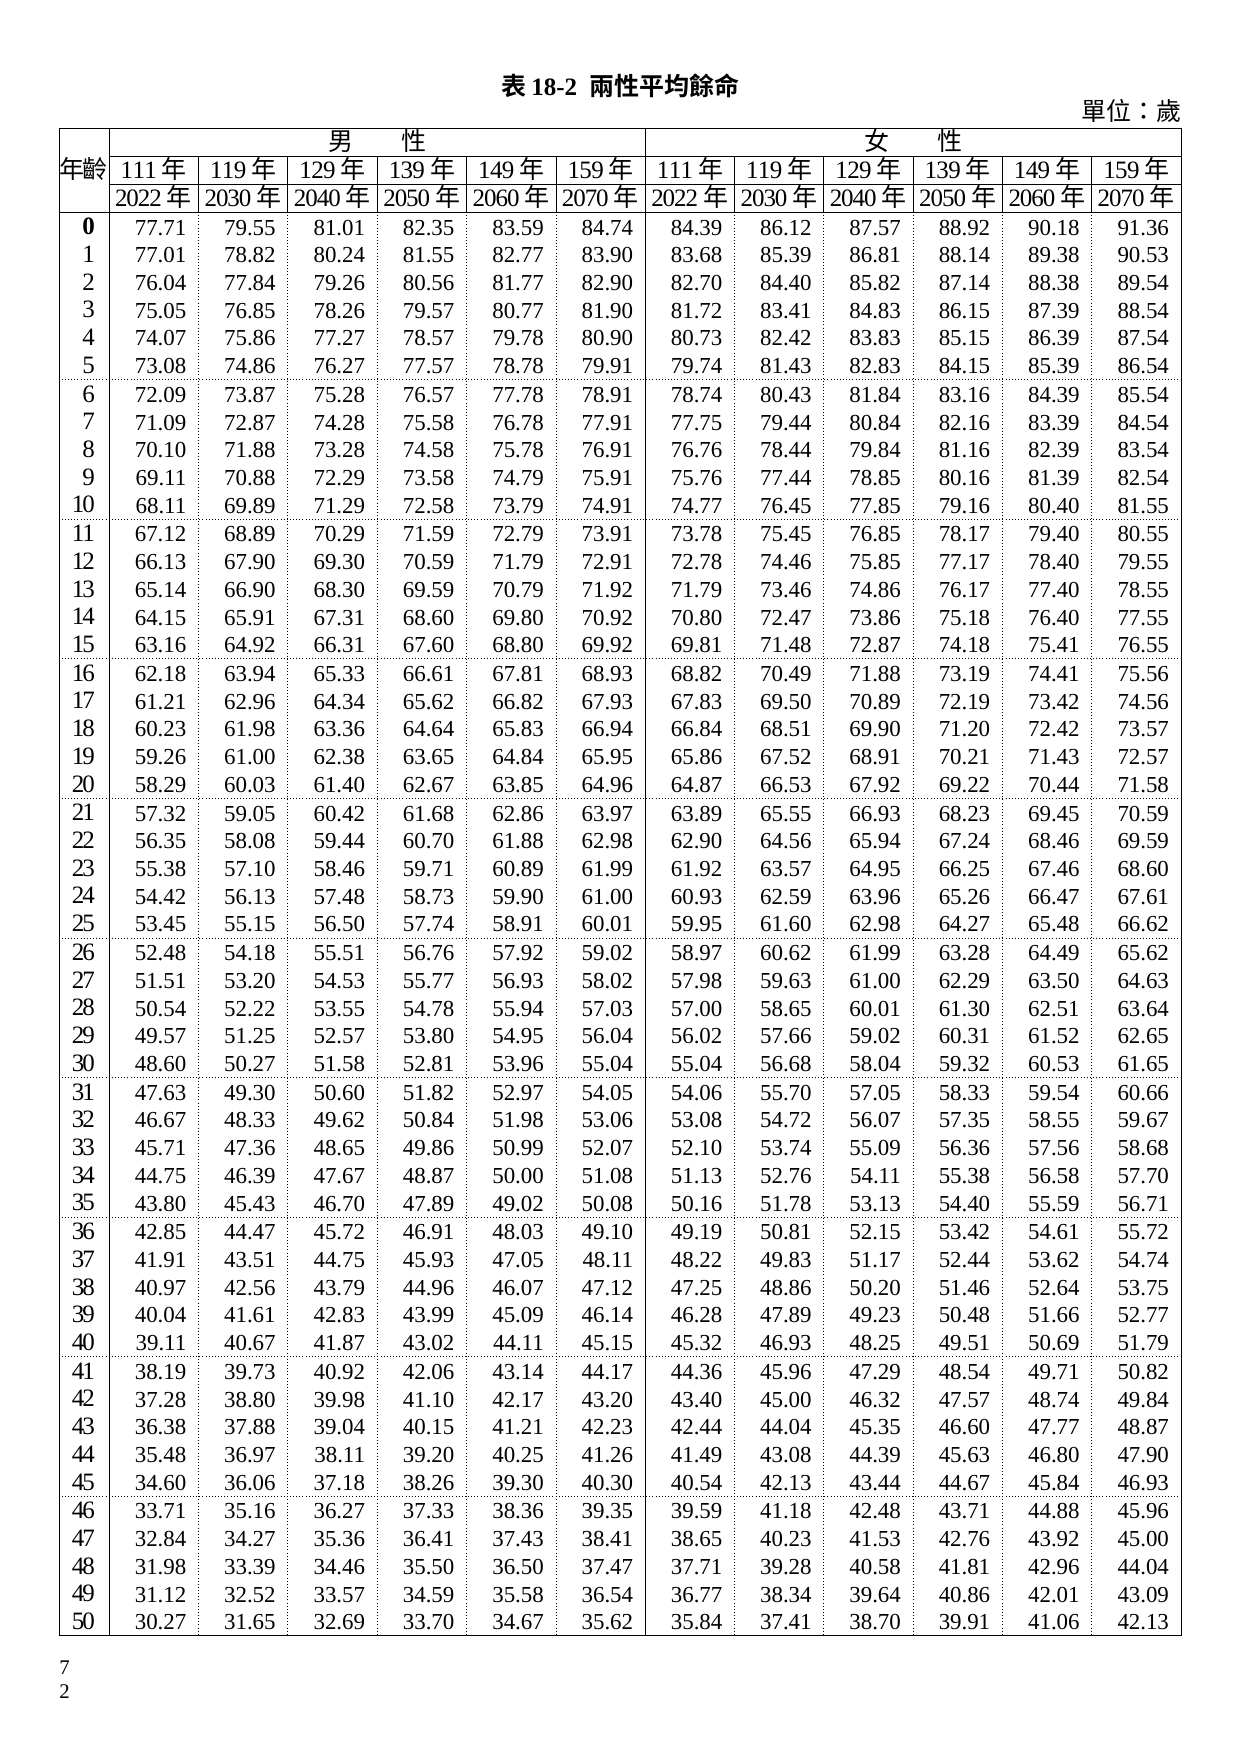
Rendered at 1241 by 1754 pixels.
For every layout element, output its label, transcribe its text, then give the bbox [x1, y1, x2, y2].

table_cell 40.23 [735, 1525, 824, 1552]
table_cell 66.82 [467, 687, 556, 715]
table_cell 46.07 [467, 1273, 556, 1301]
table_cell 85.39 [1003, 351, 1092, 379]
table_cell 41.81 [913, 1552, 1002, 1580]
table_cell 29 [60, 1022, 109, 1049]
table_cell 67.12 [110, 519, 198, 547]
table_cell 72.87 [824, 631, 913, 658]
table_cell 50.60 [288, 1077, 377, 1106]
table_cell 52.15 [824, 1217, 913, 1245]
table_cell 71.09 [110, 408, 198, 436]
table_cell 69.50 [735, 687, 824, 715]
table_cell 32.69 [288, 1608, 377, 1635]
table_cell 74.91 [556, 491, 645, 519]
table_cell 45.71 [110, 1134, 198, 1161]
table_cell 49.51 [913, 1329, 1002, 1356]
table_cell 89.54 [1092, 268, 1181, 296]
table_cell 69.59 [1092, 827, 1181, 854]
table_cell 31.65 [199, 1608, 288, 1635]
table_cell 62.38 [288, 743, 377, 770]
table_cell 47.25 [646, 1273, 734, 1301]
table_cell 65.48 [1003, 910, 1092, 937]
table_cell 54.74 [1092, 1245, 1181, 1273]
table_cell 74.86 [199, 351, 288, 379]
table_cell 13 [60, 575, 109, 603]
table_cell 84.74 [556, 213, 645, 241]
table_cell 63.96 [824, 882, 913, 910]
table_cell 74.28 [288, 408, 377, 436]
table_cell 50.81 [735, 1217, 824, 1245]
table_cell 82.16 [913, 408, 1002, 436]
table_cell 49.19 [646, 1217, 734, 1245]
table_cell 28 [60, 994, 109, 1022]
table_cell 45.00 [735, 1385, 824, 1413]
table_cell 44.75 [288, 1245, 377, 1273]
table_cell 59.54 [1003, 1077, 1092, 1106]
table_cell 73.78 [646, 519, 734, 547]
table_cell 76.85 [824, 519, 913, 547]
table_cell 18 [60, 715, 109, 742]
table_cell 87.39 [1003, 296, 1092, 324]
table_cell 67.46 [1003, 854, 1092, 882]
table_cell 63.94 [199, 658, 288, 687]
table_cell 55.15 [199, 910, 288, 937]
table_cell 119年 [735, 157, 823, 184]
table_cell 77.44 [735, 463, 824, 491]
table_cell 82.35 [377, 213, 467, 241]
table_cell 56.02 [646, 1022, 734, 1049]
table_cell 45.93 [377, 1245, 467, 1273]
table_cell 48.65 [288, 1134, 377, 1161]
table_cell 73.28 [288, 436, 377, 463]
table_cell 39.20 [377, 1440, 467, 1468]
table_cell 68.11 [110, 491, 198, 519]
table_cell 67.31 [288, 603, 377, 631]
table_cell 75.18 [913, 603, 1002, 631]
table_cell 63.50 [1003, 966, 1092, 994]
table_cell 35.16 [199, 1496, 288, 1524]
table_cell 52.57 [288, 1022, 377, 1049]
table_cell 54.06 [646, 1077, 734, 1106]
table_cell 72.19 [913, 687, 1002, 715]
table_cell 57.03 [556, 994, 645, 1022]
table_cell 61.99 [824, 938, 913, 966]
table_cell 85.54 [1092, 379, 1181, 408]
table_cell 78.74 [646, 379, 734, 408]
table_cell 73.42 [1003, 687, 1092, 715]
table_cell 81.39 [1003, 463, 1092, 491]
table_cell 52.48 [110, 938, 198, 966]
table_cell 72.58 [377, 491, 467, 519]
table_cell 38 [60, 1273, 109, 1301]
table_cell 37.28 [110, 1385, 198, 1413]
table_cell 40.54 [646, 1468, 734, 1496]
table_cell 58.55 [1003, 1106, 1092, 1133]
table_cell 82.90 [556, 268, 645, 296]
table_cell 43.40 [646, 1385, 734, 1413]
table_cell 78.78 [467, 351, 556, 379]
table_cell 63.28 [913, 938, 1002, 966]
table_cell 73.46 [735, 575, 824, 603]
table_cell 47.29 [824, 1356, 913, 1385]
table_cell 48.87 [377, 1161, 467, 1189]
table_cell 64.92 [199, 631, 288, 658]
table_cell 63.16 [110, 631, 198, 658]
table_cell 87.57 [824, 213, 913, 241]
table_cell 42.13 [1092, 1608, 1181, 1635]
table_cell 67.93 [556, 687, 645, 715]
table_cell 42.56 [199, 1273, 288, 1301]
table_cell 39.30 [467, 1468, 556, 1496]
table_cell 51.51 [110, 966, 198, 994]
table_cell 52.64 [1003, 1273, 1092, 1301]
table_cell 43.02 [377, 1329, 467, 1356]
table_cell 66.47 [1003, 882, 1092, 910]
table_cell 73.79 [467, 491, 556, 519]
table_cell 40.04 [110, 1301, 198, 1328]
table_cell 42.76 [913, 1525, 1002, 1552]
table_cell 86.81 [824, 241, 913, 268]
table_cell 80.55 [1092, 519, 1181, 547]
table_cell 43.08 [735, 1440, 824, 1468]
table_cell 69.80 [467, 603, 556, 631]
table_cell 36.41 [377, 1525, 467, 1552]
table_cell 57.74 [377, 910, 467, 937]
table_cell 49.02 [467, 1189, 556, 1217]
table_cell 79.40 [1003, 519, 1092, 547]
table_cell 47.57 [913, 1385, 1002, 1413]
table_cell 51.17 [824, 1245, 913, 1273]
table_cell 57.35 [913, 1106, 1002, 1133]
table_cell 77.55 [1092, 603, 1181, 631]
table_cell 49.57 [110, 1022, 198, 1049]
table_cell 66.84 [646, 715, 734, 742]
table_cell 36.50 [467, 1552, 556, 1580]
table_cell 63.36 [288, 715, 377, 742]
table_cell 82.42 [735, 324, 824, 351]
table_cell 83.41 [735, 296, 824, 324]
table_cell 42.13 [735, 1468, 824, 1496]
table_cell 79.26 [288, 268, 377, 296]
table_cell 37.43 [467, 1525, 556, 1552]
table_cell 2050年 [378, 185, 466, 212]
table_cell 2030年 [199, 185, 287, 212]
table_cell 8 [60, 436, 109, 463]
table_cell 49.84 [1092, 1385, 1181, 1413]
table_cell 2070年 [557, 185, 645, 212]
table_cell 40.92 [288, 1356, 377, 1385]
table_cell 60.31 [913, 1022, 1002, 1049]
table_cell 85.82 [824, 268, 913, 296]
table_cell 61.60 [735, 910, 824, 937]
table_cell 66.93 [824, 798, 913, 827]
table_cell 15 [60, 631, 109, 658]
table_cell 43.44 [824, 1468, 913, 1496]
table_cell 45.00 [1092, 1525, 1181, 1552]
table_cell 36.27 [288, 1496, 377, 1524]
table_cell 75.76 [646, 463, 734, 491]
table_cell 83.54 [1092, 436, 1181, 463]
table_cell 41.61 [199, 1301, 288, 1328]
table_cell 76.45 [735, 491, 824, 519]
table_cell 61.00 [824, 966, 913, 994]
table_cell 72.57 [1092, 743, 1181, 770]
table_cell 49 [60, 1580, 109, 1608]
table_cell 56.50 [288, 910, 377, 937]
table_cell 6 [60, 379, 109, 408]
table_cell 84.40 [735, 268, 824, 296]
table_cell 71.29 [288, 491, 377, 519]
table_cell 60.01 [824, 994, 913, 1022]
table_cell 32.84 [110, 1525, 198, 1552]
table_cell 54.42 [110, 882, 198, 910]
table_cell 58.02 [556, 966, 645, 994]
table_cell 65.86 [646, 743, 734, 770]
table_cell 56.35 [110, 827, 198, 854]
table_cell 50.00 [467, 1161, 556, 1189]
table_cell 80.56 [377, 268, 467, 296]
table_cell 46.91 [377, 1217, 467, 1245]
table_cell 60.01 [556, 910, 645, 937]
table_cell 54.78 [377, 994, 467, 1022]
table_cell 32 [60, 1106, 109, 1133]
table_cell 62.18 [110, 658, 198, 687]
table_cell 44.75 [110, 1161, 198, 1189]
table_cell 50.16 [646, 1189, 734, 1217]
table_cell 60.70 [377, 827, 467, 854]
table_cell 74.77 [646, 491, 734, 519]
table_cell 45.09 [467, 1301, 556, 1328]
table_cell 59.44 [288, 827, 377, 854]
table_cell 10 [60, 491, 109, 519]
table_cell 53.08 [646, 1106, 734, 1133]
table_cell 20 [60, 770, 109, 798]
table_cell 70.59 [1092, 798, 1181, 827]
table_cell 60.66 [1092, 1077, 1181, 1106]
table_cell 39.11 [110, 1329, 198, 1356]
table_cell 2030年 [735, 185, 823, 212]
table_cell 57.92 [467, 938, 556, 966]
table_cell 44.88 [1003, 1496, 1092, 1524]
table_cell 81.16 [913, 436, 1002, 463]
table_cell 38.19 [110, 1356, 198, 1385]
table_cell 48.11 [556, 1245, 645, 1273]
table_cell 55.38 [913, 1161, 1002, 1189]
table_cell 41.26 [556, 1440, 645, 1468]
table_cell 59.02 [556, 938, 645, 966]
table_cell 67.92 [824, 770, 913, 798]
table_cell 74.56 [1092, 687, 1181, 715]
table_cell 45.72 [288, 1217, 377, 1245]
table_cell 9 [60, 463, 109, 491]
table_cell 69.59 [377, 575, 467, 603]
table_cell 51.13 [646, 1161, 734, 1189]
table_cell 62.98 [556, 827, 645, 854]
table_cell 78.91 [556, 379, 645, 408]
table_cell 61.88 [467, 827, 556, 854]
table_cell 71.48 [735, 631, 824, 658]
table_cell 70.92 [556, 603, 645, 631]
table_cell 66.31 [288, 631, 377, 658]
table_cell 66.53 [735, 770, 824, 798]
table_cell 149年 [1003, 157, 1091, 184]
table_cell 40.58 [824, 1552, 913, 1580]
table_cell 49.30 [199, 1077, 288, 1106]
table_cell 64.64 [377, 715, 467, 742]
table_cell 11 [60, 519, 109, 547]
table_cell 42.48 [824, 1496, 913, 1524]
table_cell 64.49 [1003, 938, 1092, 966]
table_cell 52.44 [913, 1245, 1002, 1273]
table_cell 84.54 [1092, 408, 1181, 436]
table_cell 42.01 [1003, 1580, 1092, 1608]
table_cell 61.00 [199, 743, 288, 770]
table_cell 48.87 [1092, 1413, 1181, 1440]
table_cell 74.86 [824, 575, 913, 603]
table_cell 80.90 [556, 324, 645, 351]
table_cell 53.55 [288, 994, 377, 1022]
table_cell 33.70 [377, 1608, 467, 1635]
table_cell 84.39 [1003, 379, 1092, 408]
table_cell 2050年 [914, 185, 1002, 212]
table_cell 43.99 [377, 1301, 467, 1328]
table_cell 2040年 [288, 185, 377, 212]
table_cell 37 [60, 1245, 109, 1273]
table_cell 60.53 [1003, 1049, 1092, 1077]
table_cell 71.58 [1092, 770, 1181, 798]
table_cell 42.06 [377, 1356, 467, 1385]
table_cell 41.06 [1003, 1608, 1092, 1635]
table_cell 85.39 [735, 241, 824, 268]
table_cell 79.16 [913, 491, 1002, 519]
table_cell 77.78 [467, 379, 556, 408]
table_cell 40.25 [467, 1440, 556, 1468]
table_cell 55.38 [110, 854, 198, 882]
table_cell 49.23 [824, 1301, 913, 1328]
table_cell 149年 [467, 157, 556, 184]
table_cell 52.77 [1092, 1301, 1181, 1328]
table_cell 66.25 [913, 854, 1002, 882]
table_cell 61.68 [377, 798, 467, 827]
table_cell 38.26 [377, 1468, 467, 1496]
table_cell 64.63 [1092, 966, 1181, 994]
table_cell 36.38 [110, 1413, 198, 1440]
table_cell 38.36 [467, 1496, 556, 1524]
table_cell 73.57 [1092, 715, 1181, 742]
table_cell 69.92 [556, 631, 645, 658]
table_cell 36.97 [199, 1440, 288, 1468]
table_cell 75.78 [467, 436, 556, 463]
table_cell 139年 [378, 157, 466, 184]
table_cell 82.83 [824, 351, 913, 379]
table_cell 54.18 [199, 938, 288, 966]
table_cell 48.25 [824, 1329, 913, 1356]
table_cell 80.73 [646, 324, 734, 351]
table_cell 69.45 [1003, 798, 1092, 827]
table_cell 30 [60, 1049, 109, 1077]
table_cell 39.28 [735, 1552, 824, 1580]
table_cell 63.97 [556, 798, 645, 827]
table_cell 71.43 [1003, 743, 1092, 770]
table_cell 52.81 [377, 1049, 467, 1077]
table_cell 40.15 [377, 1413, 467, 1440]
table_cell 67.81 [467, 658, 556, 687]
table_cell 64.15 [110, 603, 198, 631]
table_cell 78.57 [377, 324, 467, 351]
table_cell 39.91 [913, 1608, 1002, 1635]
table_cell 48 [60, 1552, 109, 1580]
table_cell 64.56 [735, 827, 824, 854]
table_cell 71.88 [824, 658, 913, 687]
table_cell 16 [60, 658, 109, 687]
table_cell 86.12 [735, 213, 824, 241]
table_cell 77.17 [913, 548, 1002, 575]
table_cell 43.14 [467, 1356, 556, 1385]
table_cell 77.85 [824, 491, 913, 519]
table_cell 14 [60, 603, 109, 631]
table_cell 7 [60, 408, 109, 436]
table_cell 49.10 [556, 1217, 645, 1245]
table_cell 71.88 [199, 436, 288, 463]
table_cell 57.32 [110, 798, 198, 827]
table_cell 48.86 [735, 1273, 824, 1301]
table_cell 76.76 [646, 436, 734, 463]
table_cell 39.64 [824, 1580, 913, 1608]
table_cell 57.10 [199, 854, 288, 882]
table_cell 68.89 [199, 519, 288, 547]
table_cell 72.79 [467, 519, 556, 547]
table_cell 45.63 [913, 1440, 1002, 1468]
table_cell 53.06 [556, 1106, 645, 1133]
table_cell 76.78 [467, 408, 556, 436]
table_cell 35.48 [110, 1440, 198, 1468]
table_cell 37.18 [288, 1468, 377, 1496]
table_cell 83.83 [824, 324, 913, 351]
table_cell 44.04 [1092, 1552, 1181, 1580]
table_cell 79.91 [556, 351, 645, 379]
table_cell 63.85 [467, 770, 556, 798]
table_cell 65.14 [110, 575, 198, 603]
table_cell 75.86 [199, 324, 288, 351]
table_cell 73.19 [913, 658, 1002, 687]
table_cell 42 [60, 1385, 109, 1413]
table_cell 65.55 [735, 798, 824, 827]
table_cell 37.41 [735, 1608, 824, 1635]
table_cell 48.03 [467, 1217, 556, 1245]
table_cell 51.66 [1003, 1301, 1092, 1328]
table_cell 70.79 [467, 575, 556, 603]
table_cell 36.77 [646, 1580, 734, 1608]
table_cell 42.96 [1003, 1552, 1092, 1580]
table_cell 41.91 [110, 1245, 198, 1273]
table_cell 62.86 [467, 798, 556, 827]
table_cell 81.01 [288, 213, 377, 241]
table_cell 61.52 [1003, 1022, 1092, 1049]
table_cell 54.95 [467, 1022, 556, 1049]
table_cell 58.04 [824, 1049, 913, 1077]
table_cell 73.86 [824, 603, 913, 631]
table_cell 53.42 [913, 1217, 1002, 1245]
table_cell 37.47 [556, 1552, 645, 1580]
table_cell 36.06 [199, 1468, 288, 1496]
table_cell 30.27 [110, 1608, 198, 1635]
table_cell 75.28 [288, 379, 377, 408]
table_cell 42.23 [556, 1413, 645, 1440]
table_cell 62.90 [646, 827, 734, 854]
table_cell 34.46 [288, 1552, 377, 1580]
table_cell 77.75 [646, 408, 734, 436]
table_cell 43.20 [556, 1385, 645, 1413]
table_cell 71.20 [913, 715, 1002, 742]
table_cell 47.67 [288, 1161, 377, 1189]
table_cell 53.75 [1092, 1273, 1181, 1301]
table_cell 65.62 [1092, 938, 1181, 966]
table_cell 59.71 [377, 854, 467, 882]
table_cell 79.78 [467, 324, 556, 351]
table_cell 1 [60, 241, 109, 268]
table_cell 66.13 [110, 548, 198, 575]
table_cell 81.72 [646, 296, 734, 324]
table_cell 83.59 [467, 213, 556, 241]
table_cell 51.58 [288, 1049, 377, 1077]
table_cell 62.59 [735, 882, 824, 910]
table_cell 49.71 [1003, 1356, 1092, 1385]
table_cell 45.84 [1003, 1468, 1092, 1496]
table_cell 62.65 [1092, 1022, 1181, 1049]
table_cell 68.82 [646, 658, 734, 687]
table_cell 49.86 [377, 1134, 467, 1161]
table_cell 62.67 [377, 770, 467, 798]
table_header 年齡 [60, 129, 109, 212]
table_cell 75.05 [110, 296, 198, 324]
table_cell 45.35 [824, 1413, 913, 1440]
table_cell 41.21 [467, 1413, 556, 1440]
table_cell 50.82 [1092, 1356, 1181, 1385]
table_cell 46.93 [735, 1329, 824, 1356]
table_cell 76.91 [556, 436, 645, 463]
table_cell 51.25 [199, 1022, 288, 1049]
table_cell 39.59 [646, 1496, 734, 1524]
table_cell 75.41 [1003, 631, 1092, 658]
table_cell 77.57 [377, 351, 467, 379]
table_cell 53.62 [1003, 1245, 1092, 1273]
table_cell 44.96 [377, 1273, 467, 1301]
table_cell 47.63 [110, 1077, 198, 1106]
table_cell 68.80 [467, 631, 556, 658]
table_cell 70.21 [913, 743, 1002, 770]
table_cell 77.01 [110, 241, 198, 268]
table_cell 52.97 [467, 1077, 556, 1106]
table_cell 76.04 [110, 268, 198, 296]
table_cell 80.24 [288, 241, 377, 268]
table_cell 70.59 [377, 548, 467, 575]
table_cell 39.98 [288, 1385, 377, 1413]
table_cell 90.18 [1003, 213, 1092, 241]
table_cell 83.68 [646, 241, 734, 268]
table_cell 55.72 [1092, 1217, 1181, 1245]
table_cell 159年 [1092, 157, 1181, 184]
table_cell 17 [60, 687, 109, 715]
table_cell 47.89 [377, 1189, 467, 1217]
table_cell 2 [60, 268, 109, 296]
table_cell 58.65 [735, 994, 824, 1022]
table_cell 26 [60, 938, 109, 966]
table_cell 40.67 [199, 1329, 288, 1356]
table_cell 33.39 [199, 1552, 288, 1580]
table_cell 81.84 [824, 379, 913, 408]
table_cell 48.74 [1003, 1385, 1092, 1413]
table_cell 55.51 [288, 938, 377, 966]
table_cell 82.54 [1092, 463, 1181, 491]
table_cell 50 [60, 1608, 109, 1635]
table_cell 75.45 [735, 519, 824, 547]
table_cell 68.51 [735, 715, 824, 742]
table_cell 68.60 [377, 603, 467, 631]
table_cell 84.83 [824, 296, 913, 324]
table_cell 78.85 [824, 463, 913, 491]
table_cell 66.90 [199, 575, 288, 603]
table_cell 85.15 [913, 324, 1002, 351]
table_cell 60.03 [199, 770, 288, 798]
table_cell 34.67 [467, 1608, 556, 1635]
table_cell 159年 [557, 157, 645, 184]
table_cell 46.14 [556, 1301, 645, 1328]
table_cell 47.77 [1003, 1413, 1092, 1440]
table_cell 53.96 [467, 1049, 556, 1077]
table_cell 70.29 [288, 519, 377, 547]
table_cell 79.57 [377, 296, 467, 324]
table_cell 68.93 [556, 658, 645, 687]
table_cell 43.92 [1003, 1525, 1092, 1552]
table_cell 47.36 [199, 1134, 288, 1161]
table_cell 37.33 [377, 1496, 467, 1524]
table_cell 61.00 [556, 882, 645, 910]
table_cell 56.68 [735, 1049, 824, 1077]
table_cell 57.98 [646, 966, 734, 994]
table_cell 61.40 [288, 770, 377, 798]
table_cell 61.92 [646, 854, 734, 882]
table_cell 75.91 [556, 463, 645, 491]
table_cell 70.88 [199, 463, 288, 491]
text 表18-2 兩性平均餘命 [59, 75, 1181, 100]
table_cell 70.10 [110, 436, 198, 463]
table_cell 72.47 [735, 603, 824, 631]
table_cell 57.00 [646, 994, 734, 1022]
table_cell 38.41 [556, 1525, 645, 1552]
table_cell 2070年 [1092, 185, 1181, 212]
table_cell 82.70 [646, 268, 734, 296]
table_cell 12 [60, 548, 109, 575]
table_cell 56.04 [556, 1022, 645, 1049]
table_cell 0 [60, 213, 109, 241]
table_cell 67.83 [646, 687, 734, 715]
table_cell 41.87 [288, 1329, 377, 1356]
table_cell 49.62 [288, 1106, 377, 1133]
table_cell 61.30 [913, 994, 1002, 1022]
table_cell 58.97 [646, 938, 734, 966]
table_cell 24 [60, 882, 109, 910]
table_header 女 性 [646, 129, 1181, 156]
table_cell 53.20 [199, 966, 288, 994]
table_cell 81.55 [377, 241, 467, 268]
table_cell 78.17 [913, 519, 1002, 547]
table_cell 77.84 [199, 268, 288, 296]
table_cell 23 [60, 854, 109, 882]
table_cell 82.39 [1003, 436, 1092, 463]
table_cell 87.14 [913, 268, 1002, 296]
table_cell 74.46 [735, 548, 824, 575]
table_cell 65.83 [467, 715, 556, 742]
table_cell 62.29 [913, 966, 1002, 994]
table_cell 39 [60, 1301, 109, 1328]
table_cell 44.67 [913, 1468, 1002, 1496]
table_cell 70.49 [735, 658, 824, 687]
table_cell 48.33 [199, 1106, 288, 1133]
table_cell 2022年 [646, 185, 734, 212]
table_cell 65.91 [199, 603, 288, 631]
table_cell 69.81 [646, 631, 734, 658]
table_cell 72.29 [288, 463, 377, 491]
table_cell 46.80 [1003, 1440, 1092, 1468]
table_cell 44.47 [199, 1217, 288, 1245]
table_cell 72.42 [1003, 715, 1092, 742]
table_cell 46.28 [646, 1301, 734, 1328]
table_cell 111年 [646, 157, 734, 184]
table_cell 58.08 [199, 827, 288, 854]
table_cell 43.09 [1092, 1580, 1181, 1608]
table_cell 46.67 [110, 1106, 198, 1133]
table_cell 45.96 [735, 1356, 824, 1385]
table_cell 45.96 [1092, 1496, 1181, 1524]
table_cell 58.33 [913, 1077, 1002, 1106]
table_cell 79.74 [646, 351, 734, 379]
table_cell 44.39 [824, 1440, 913, 1468]
table_cell 72.78 [646, 548, 734, 575]
table_cell 19 [60, 743, 109, 770]
table_cell 40.97 [110, 1273, 198, 1301]
table_cell 73.91 [556, 519, 645, 547]
table_cell 81.55 [1092, 491, 1181, 519]
table_cell 87.54 [1092, 324, 1181, 351]
table_cell 56.58 [1003, 1161, 1092, 1189]
table_cell 34 [60, 1161, 109, 1189]
table_cell 75.85 [824, 548, 913, 575]
table_cell 44.04 [735, 1413, 824, 1440]
table_cell 84.39 [646, 213, 734, 241]
table_cell 33.57 [288, 1580, 377, 1608]
table_cell 57.66 [735, 1022, 824, 1049]
table_cell 63.89 [646, 798, 734, 827]
table_cell 64.34 [288, 687, 377, 715]
table_cell 59.67 [1092, 1106, 1181, 1133]
table_cell 58.29 [110, 770, 198, 798]
table_cell 88.14 [913, 241, 1002, 268]
table_cell 88.92 [913, 213, 1002, 241]
table_cell 53.74 [735, 1134, 824, 1161]
table_cell 5 [60, 351, 109, 379]
table_cell 66.61 [377, 658, 467, 687]
table_cell 52.22 [199, 994, 288, 1022]
table_cell 65.95 [556, 743, 645, 770]
table_cell 60.89 [467, 854, 556, 882]
table_cell 50.99 [467, 1134, 556, 1161]
table_cell 36.54 [556, 1580, 645, 1608]
table_cell 36 [60, 1217, 109, 1245]
table_cell 76.27 [288, 351, 377, 379]
table_cell 75.58 [377, 408, 467, 436]
table_cell 73.87 [199, 379, 288, 408]
table_cell 55.94 [467, 994, 556, 1022]
table_cell 42.83 [288, 1301, 377, 1328]
table_cell 43.51 [199, 1245, 288, 1273]
table_cell 33 [60, 1134, 109, 1161]
table_cell 58.68 [1092, 1134, 1181, 1161]
table_cell 64.96 [556, 770, 645, 798]
table_cell 65.94 [824, 827, 913, 854]
table_cell 25 [60, 910, 109, 937]
table_cell 2060年 [1003, 185, 1091, 212]
table_cell 54.61 [1003, 1217, 1092, 1245]
table_cell 40.30 [556, 1468, 645, 1496]
table_cell 62.96 [199, 687, 288, 715]
table_cell 55.04 [556, 1049, 645, 1077]
table_cell 61.98 [199, 715, 288, 742]
table_cell 35.58 [467, 1580, 556, 1608]
table_cell 45 [60, 1468, 109, 1496]
table_cell 81.43 [735, 351, 824, 379]
table_cell 53.45 [110, 910, 198, 937]
table_cell 54.53 [288, 966, 377, 994]
table_cell 45.43 [199, 1189, 288, 1217]
table_cell 71.59 [377, 519, 467, 547]
table_cell 60.93 [646, 882, 734, 910]
table_cell 4 [60, 324, 109, 351]
table_header 男 性 [110, 129, 645, 156]
table_cell 35.84 [646, 1608, 734, 1635]
table_cell 46.32 [824, 1385, 913, 1413]
table_cell 48.54 [913, 1356, 1002, 1385]
table_cell 139年 [914, 157, 1002, 184]
table_cell 86.15 [913, 296, 1002, 324]
table_cell 46.39 [199, 1161, 288, 1189]
table_cell 78.40 [1003, 548, 1092, 575]
table_cell 43.71 [913, 1496, 1002, 1524]
table_cell 72.91 [556, 548, 645, 575]
table_cell 57.70 [1092, 1161, 1181, 1189]
table_cell 41.53 [824, 1525, 913, 1552]
table_cell 50.08 [556, 1189, 645, 1217]
table_cell 76.17 [913, 575, 1002, 603]
table_cell 50.54 [110, 994, 198, 1022]
table_cell 67.60 [377, 631, 467, 658]
table_cell 71.79 [467, 548, 556, 575]
table_cell 56.07 [824, 1106, 913, 1133]
table_cell 31 [60, 1077, 109, 1106]
table_cell 52.10 [646, 1134, 734, 1161]
table_cell 79.84 [824, 436, 913, 463]
table_cell 48.22 [646, 1245, 734, 1273]
table_cell 35.62 [556, 1608, 645, 1635]
table_cell 52.07 [556, 1134, 645, 1161]
table_cell 50.20 [824, 1273, 913, 1301]
table_cell 43 [60, 1413, 109, 1440]
table_cell 44.36 [646, 1356, 734, 1385]
table_cell 67.52 [735, 743, 824, 770]
table_cell 47.05 [467, 1245, 556, 1273]
table_cell 48.60 [110, 1049, 198, 1077]
table_cell 22 [60, 827, 109, 854]
table_cell 50.48 [913, 1301, 1002, 1328]
table_cell 70.80 [646, 603, 734, 631]
table_cell 68.23 [913, 798, 1002, 827]
table_cell 88.38 [1003, 268, 1092, 296]
table_cell 67.90 [199, 548, 288, 575]
table_cell 47.90 [1092, 1440, 1181, 1468]
table_cell 59.63 [735, 966, 824, 994]
table_cell 77.40 [1003, 575, 1092, 603]
table_cell 83.16 [913, 379, 1002, 408]
table_cell 38.65 [646, 1525, 734, 1552]
table_cell 38.11 [288, 1440, 377, 1468]
table_cell 74.07 [110, 324, 198, 351]
table_cell 79.44 [735, 408, 824, 436]
table_cell 47.12 [556, 1273, 645, 1301]
table_cell 61.21 [110, 687, 198, 715]
table_cell 77.27 [288, 324, 377, 351]
table_cell 56.13 [199, 882, 288, 910]
table_cell 74.41 [1003, 658, 1092, 687]
table_cell 50.27 [199, 1049, 288, 1077]
table_cell 59.90 [467, 882, 556, 910]
table_cell 58.91 [467, 910, 556, 937]
table_cell 21 [60, 798, 109, 827]
table_cell 68.30 [288, 575, 377, 603]
table_cell 42.85 [110, 1217, 198, 1245]
table_cell 55.59 [1003, 1189, 1092, 1217]
table_cell 68.60 [1092, 854, 1181, 882]
table_cell 63.57 [735, 854, 824, 882]
table_cell 38.70 [824, 1608, 913, 1635]
table_cell 88.54 [1092, 296, 1181, 324]
table_cell 56.93 [467, 966, 556, 994]
table_cell 78.44 [735, 436, 824, 463]
table_cell 69.30 [288, 548, 377, 575]
table_cell 51.79 [1092, 1329, 1181, 1356]
table_cell 84.15 [913, 351, 1002, 379]
table_cell 58.73 [377, 882, 467, 910]
table_cell 47.89 [735, 1301, 824, 1328]
table_cell 69.22 [913, 770, 1002, 798]
table_cell 55.09 [824, 1134, 913, 1161]
table_cell 63.64 [1092, 994, 1181, 1022]
table_cell 43.80 [110, 1189, 198, 1217]
table_cell 77.71 [110, 213, 198, 241]
table_cell 76.57 [377, 379, 467, 408]
table_cell 27 [60, 966, 109, 994]
table_cell 41.10 [377, 1385, 467, 1413]
table_cell 81.90 [556, 296, 645, 324]
table_cell 45.15 [556, 1329, 645, 1356]
table_cell 3 [60, 296, 109, 324]
table_cell 57.05 [824, 1077, 913, 1106]
table_cell 69.90 [824, 715, 913, 742]
table_cell 65.26 [913, 882, 1002, 910]
table_cell 46.60 [913, 1413, 1002, 1440]
table_cell 129年 [288, 157, 377, 184]
table_cell 44.11 [467, 1329, 556, 1356]
table_cell 59.02 [824, 1022, 913, 1049]
table_cell 76.55 [1092, 631, 1181, 658]
table_cell 39.73 [199, 1356, 288, 1385]
table_cell 80.77 [467, 296, 556, 324]
table_cell 51.08 [556, 1161, 645, 1189]
table_cell 71.79 [646, 575, 734, 603]
table_cell 46 [60, 1496, 109, 1524]
table_cell 74.79 [467, 463, 556, 491]
table_cell 78.26 [288, 296, 377, 324]
table_cell 56.76 [377, 938, 467, 966]
table_cell 37.88 [199, 1413, 288, 1440]
table_cell 77.91 [556, 408, 645, 436]
table_cell 37.71 [646, 1552, 734, 1580]
table_cell 59.32 [913, 1049, 1002, 1077]
table_cell 79.55 [199, 213, 288, 241]
table_cell 89.38 [1003, 241, 1092, 268]
table_cell 35.50 [377, 1552, 467, 1580]
table_cell 75.56 [1092, 658, 1181, 687]
table_cell 111年 [110, 157, 198, 184]
table_cell 76.85 [199, 296, 288, 324]
table_cell 47 [60, 1525, 109, 1552]
table_cell 34.27 [199, 1525, 288, 1552]
table_cell 70.44 [1003, 770, 1092, 798]
table_cell 44 [60, 1440, 109, 1468]
table_cell 54.05 [556, 1077, 645, 1106]
table_cell 78.82 [199, 241, 288, 268]
table_cell 74.18 [913, 631, 1002, 658]
table_cell 60.42 [288, 798, 377, 827]
table_cell 2040年 [824, 185, 913, 212]
table_cell 79.55 [1092, 548, 1181, 575]
table_cell 65.62 [377, 687, 467, 715]
table_cell 78.55 [1092, 575, 1181, 603]
table_cell 41.18 [735, 1496, 824, 1524]
table_cell 55.70 [735, 1077, 824, 1106]
table_cell 82.77 [467, 241, 556, 268]
table_cell 66.94 [556, 715, 645, 742]
table_cell 45.32 [646, 1329, 734, 1356]
table_cell 51.98 [467, 1106, 556, 1133]
table_cell 55.77 [377, 966, 467, 994]
table_cell 32.52 [199, 1580, 288, 1608]
table_cell 43.79 [288, 1273, 377, 1301]
table_cell 42.17 [467, 1385, 556, 1413]
table_cell 51.46 [913, 1273, 1002, 1301]
table_cell 68.46 [1003, 827, 1092, 854]
table_cell 2022年 [110, 185, 198, 212]
table_cell 33.71 [110, 1496, 198, 1524]
table_cell 59.26 [110, 743, 198, 770]
table_cell 80.40 [1003, 491, 1092, 519]
table_cell 83.39 [1003, 408, 1092, 436]
table_cell 91.36 [1092, 213, 1181, 241]
table_cell 76.40 [1003, 603, 1092, 631]
table_cell 59.95 [646, 910, 734, 937]
table_cell 67.61 [1092, 882, 1181, 910]
table_cell 34.59 [377, 1580, 467, 1608]
table_cell 71.92 [556, 575, 645, 603]
table_cell 66.62 [1092, 910, 1181, 937]
table_cell 57.56 [1003, 1134, 1092, 1161]
table_cell 62.51 [1003, 994, 1092, 1022]
table_cell 54.72 [735, 1106, 824, 1133]
table_cell 80.43 [735, 379, 824, 408]
table_cell 41 [60, 1356, 109, 1385]
table_cell 62.98 [824, 910, 913, 937]
table_cell 31.12 [110, 1580, 198, 1608]
table_cell 119年 [199, 157, 287, 184]
table_cell 69.11 [110, 463, 198, 491]
table_cell 60.62 [735, 938, 824, 966]
table_cell 58.46 [288, 854, 377, 882]
table_cell 51.78 [735, 1189, 824, 1217]
table_cell 65.33 [288, 658, 377, 687]
table_cell 61.99 [556, 854, 645, 882]
table_cell 68.91 [824, 743, 913, 770]
table_cell 129年 [824, 157, 913, 184]
table_cell 73.08 [110, 351, 198, 379]
table_cell 44.17 [556, 1356, 645, 1385]
table_cell 69.89 [199, 491, 288, 519]
table_cell 38.80 [199, 1385, 288, 1413]
table_cell 81.77 [467, 268, 556, 296]
table_cell 80.16 [913, 463, 1002, 491]
table_cell 2060年 [467, 185, 556, 212]
table_cell 35 [60, 1189, 109, 1217]
table_cell 83.90 [556, 241, 645, 268]
table_cell 64.87 [646, 770, 734, 798]
table_cell 86.39 [1003, 324, 1092, 351]
table_cell 60.23 [110, 715, 198, 742]
table_cell 54.40 [913, 1189, 1002, 1217]
table_cell 86.54 [1092, 351, 1181, 379]
table_cell 57.48 [288, 882, 377, 910]
table_cell 38.34 [735, 1580, 824, 1608]
table_cell 90.53 [1092, 241, 1181, 268]
table_cell 51.82 [377, 1077, 467, 1106]
table_cell 63.65 [377, 743, 467, 770]
table_cell 56.36 [913, 1134, 1002, 1161]
table_cell 61.65 [1092, 1049, 1181, 1077]
table_cell 46.93 [1092, 1468, 1181, 1496]
table_cell 42.44 [646, 1413, 734, 1440]
table_cell 40 [60, 1329, 109, 1356]
text 單位：歲 [59, 100, 1181, 125]
table_cell 73.58 [377, 463, 467, 491]
table_cell 64.27 [913, 910, 1002, 937]
table_cell 72.09 [110, 379, 198, 408]
table_cell 40.86 [913, 1580, 1002, 1608]
table_cell 64.95 [824, 854, 913, 882]
table_cell 54.11 [824, 1161, 913, 1189]
table_cell 67.24 [913, 827, 1002, 854]
table_cell 64.84 [467, 743, 556, 770]
table_cell 53.13 [824, 1189, 913, 1217]
table_cell 50.84 [377, 1106, 467, 1133]
table_cell 80.84 [824, 408, 913, 436]
table_cell 34.60 [110, 1468, 198, 1496]
table_cell 35.36 [288, 1525, 377, 1552]
table_cell 46.70 [288, 1189, 377, 1217]
table_cell 39.04 [288, 1413, 377, 1440]
table_cell 41.49 [646, 1440, 734, 1468]
table_cell 52.76 [735, 1161, 824, 1189]
table_cell 49.83 [735, 1245, 824, 1273]
table_cell 39.35 [556, 1496, 645, 1524]
table_cell 50.69 [1003, 1329, 1092, 1356]
table_cell 72.87 [199, 408, 288, 436]
table_cell 55.04 [646, 1049, 734, 1077]
table_cell 31.98 [110, 1552, 198, 1580]
table_cell 74.58 [377, 436, 467, 463]
table_cell 70.89 [824, 687, 913, 715]
table_cell 56.71 [1092, 1189, 1181, 1217]
table_cell 59.05 [199, 798, 288, 827]
table_cell 53.80 [377, 1022, 467, 1049]
